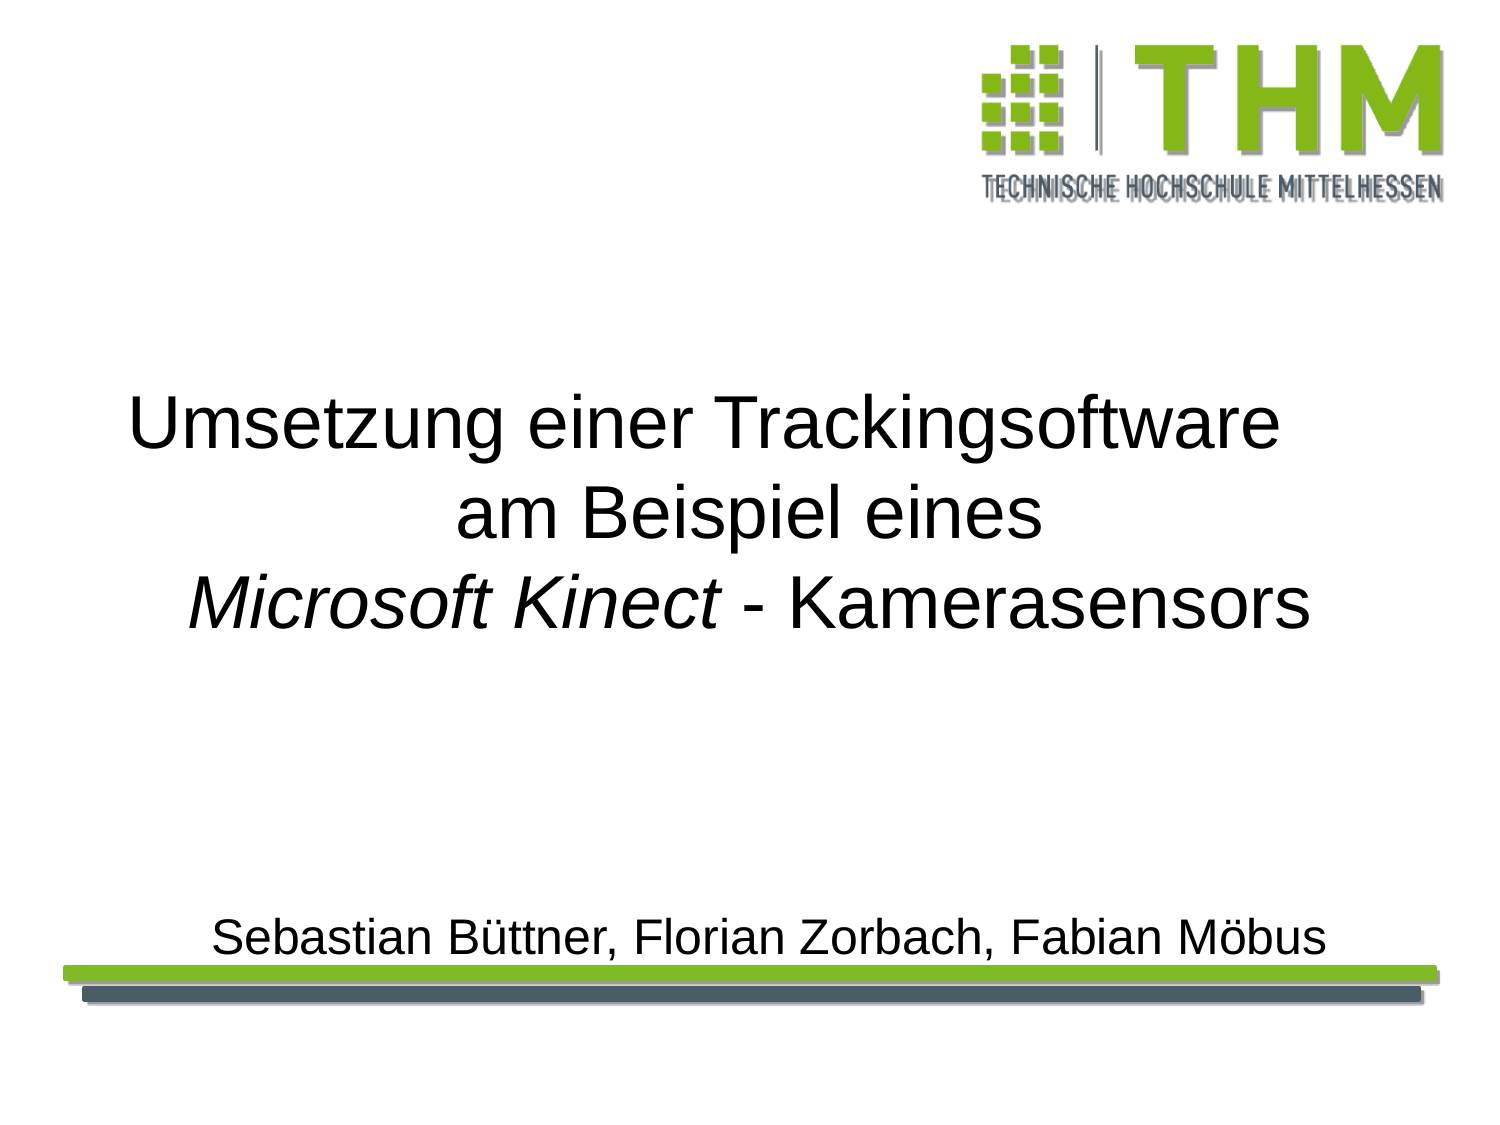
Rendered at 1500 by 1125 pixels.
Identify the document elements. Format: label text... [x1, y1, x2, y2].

picture [974, 30, 1448, 208]
text_box Umsetzung einer Trackingsoftware am Beispiel eines Microsoft Kinect - Kamerasensors [112, 349, 1388, 669]
text_box Sebastian Büttner, Florian Zorbach, Fabian Möbus [171, 897, 1369, 1004]
